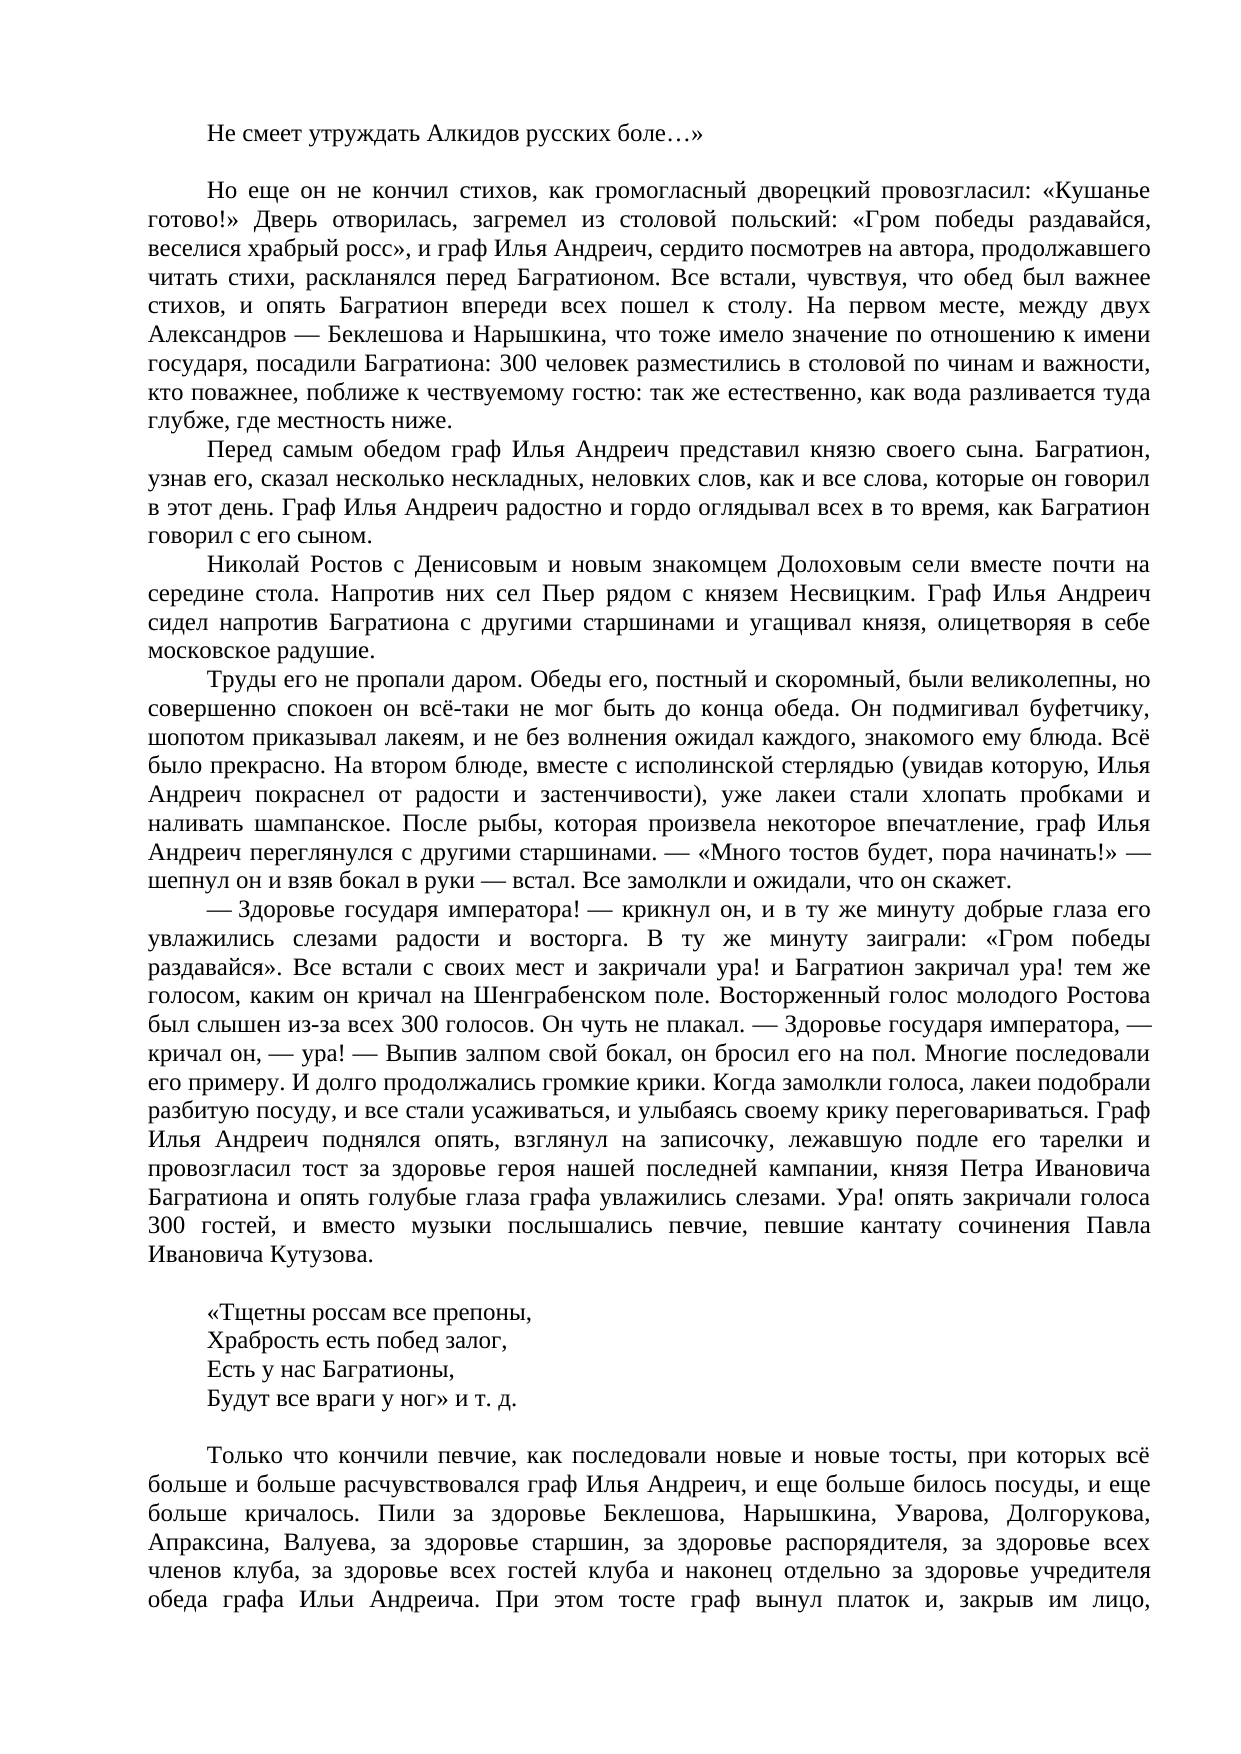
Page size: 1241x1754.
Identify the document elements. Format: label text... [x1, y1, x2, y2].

text Не смеет утруждать Алкидов русских боле…» [148, 118, 1152, 147]
text Перед самым обедом граф Илья Андреич представил князю своего сына. Багратион, узнав его, сказал несколько нескладных, неловких слов, как и все слова, которые он говорил в этот день. Граф Илья Андреич радостно и гордо оглядывал всех в то время, как Багратион говорил с его сыном. [148, 434, 1152, 549]
text Храбрость есть побед залог, [148, 1326, 1152, 1354]
text — Здоровье государя императора! — крикнул он, и в ту же минуту добрые глаза его увлажились слезами радости и восторга. В ту же минуту заиграли: «Гром победы раздавайся». Все встали с своих мест и закричали ура! и Багратион закричал ура! тем же голосом, каким он кричал на Шенграбенском поле. Восторженный голос молодого Ростова был слышен из-за всех 300 голосов. Он чуть не плакал. — Здоровье государя императора, — кричал он, — ура! — Выпив залпом свой бокал, он бросил его на пол. Многие последовали его примеру. И долго продолжались громкие крики. Когда замолкли голоса, лакеи подобрали разбитую посуду, и все стали усаживаться, и улыбаясь своему крику переговариваться. Граф Илья Андреич поднялся опять, взглянул на записочку, лежавшую подле его тарелки и провозгласил тост за здоровье героя нашей последней кампании, князя Петра Ивановича Багратиона и опять голубые глаза графа увлажились слезами. Ура! опять закричали голоса 300 гостей, и вместо музыки послышались певчие, певшие кантату сочинения Павла Ивановича Кутузова. [148, 894, 1152, 1268]
text Труды его не пропали даром. Обеды его, постный и скоромный, были великолепны, но совершенно спокоен он всё-таки не мог быть до конца обеда. Он подмигивал буфетчику, шопотом приказывал лакеям, и не без волнения ожидал каждого, знакомого ему блюда. Всё было прекрасно. На втором блюде, вместе с исполинской стерлядью (увидав которую, Илья Андреич покраснел от радости и застенчивости), уже лакеи стали хлопать пробками и наливать шампанское. После рыбы, которая произвела некоторое впечатление, граф Илья Андреич переглянулся с другими старшинами. — «Много тостов будет, пора начинать!» — шепнул он и взяв бокал в руки — встал. Все замолкли и ожидали, что он скажет. [148, 664, 1152, 894]
text «Тщетны россам все препоны, [148, 1297, 1152, 1326]
text Только что кончили певчие, как последовали новые и новые тосты, при которых всё больше и больше расчувствовался граф Илья Андреич, и еще больше билось посуды, и еще больше кричалось. Пили за здоровье Беклешова, Нарышкина, Уварова, Долгорукова, Апраксина, Валуева, за здоровье старшин, за здоровье распорядителя, за здоровье всех членов клуба, за здоровье всех гостей клуба и наконец отдельно за здоровье учредителя обеда графа Ильи Андреича. При этом тосте граф вынул платок и, закрыв им лицо, [148, 1441, 1152, 1613]
text Будут все враги у ног» и т. д. [148, 1383, 1152, 1412]
text Николай Ростов с Денисовым и новым знакомцем Долоховым сели вместе почти на середине стола. Напротив них сел Пьер рядом с князем Несвицким. Граф Илья Андреич сидел напротив Багратиона с другими старшинами и угащивал князя, олицетворяя в себе московское радушие. [148, 549, 1152, 664]
text Но еще он не кончил стихов, как громогласный дворецкий провозгласил: «Кушанье готово!» Дверь отворилась, загремел из столовой польский: «Гром победы раздавайся, веселися храбрый росс», и граф Илья Андреич, сердито посмотрев на автора, продолжавшего читать стихи, раскланялся перед Багратионом. Все встали, чувствуя, что обед был важнее стихов, и опять Багратион впереди всех пошел к столу. На первом месте, между двух Александров — Беклешова и Нарышкина, что тоже имело значение по отношению к имени государя, посадили Багратиона: 300 человек разместились в столовой по чинам и важности, кто поважнее, поближе к чествуемому гостю: так же естественно, как вода разливается туда глубже, где местность ниже. [148, 176, 1152, 434]
text Есть у нас Багратионы, [148, 1354, 1152, 1383]
